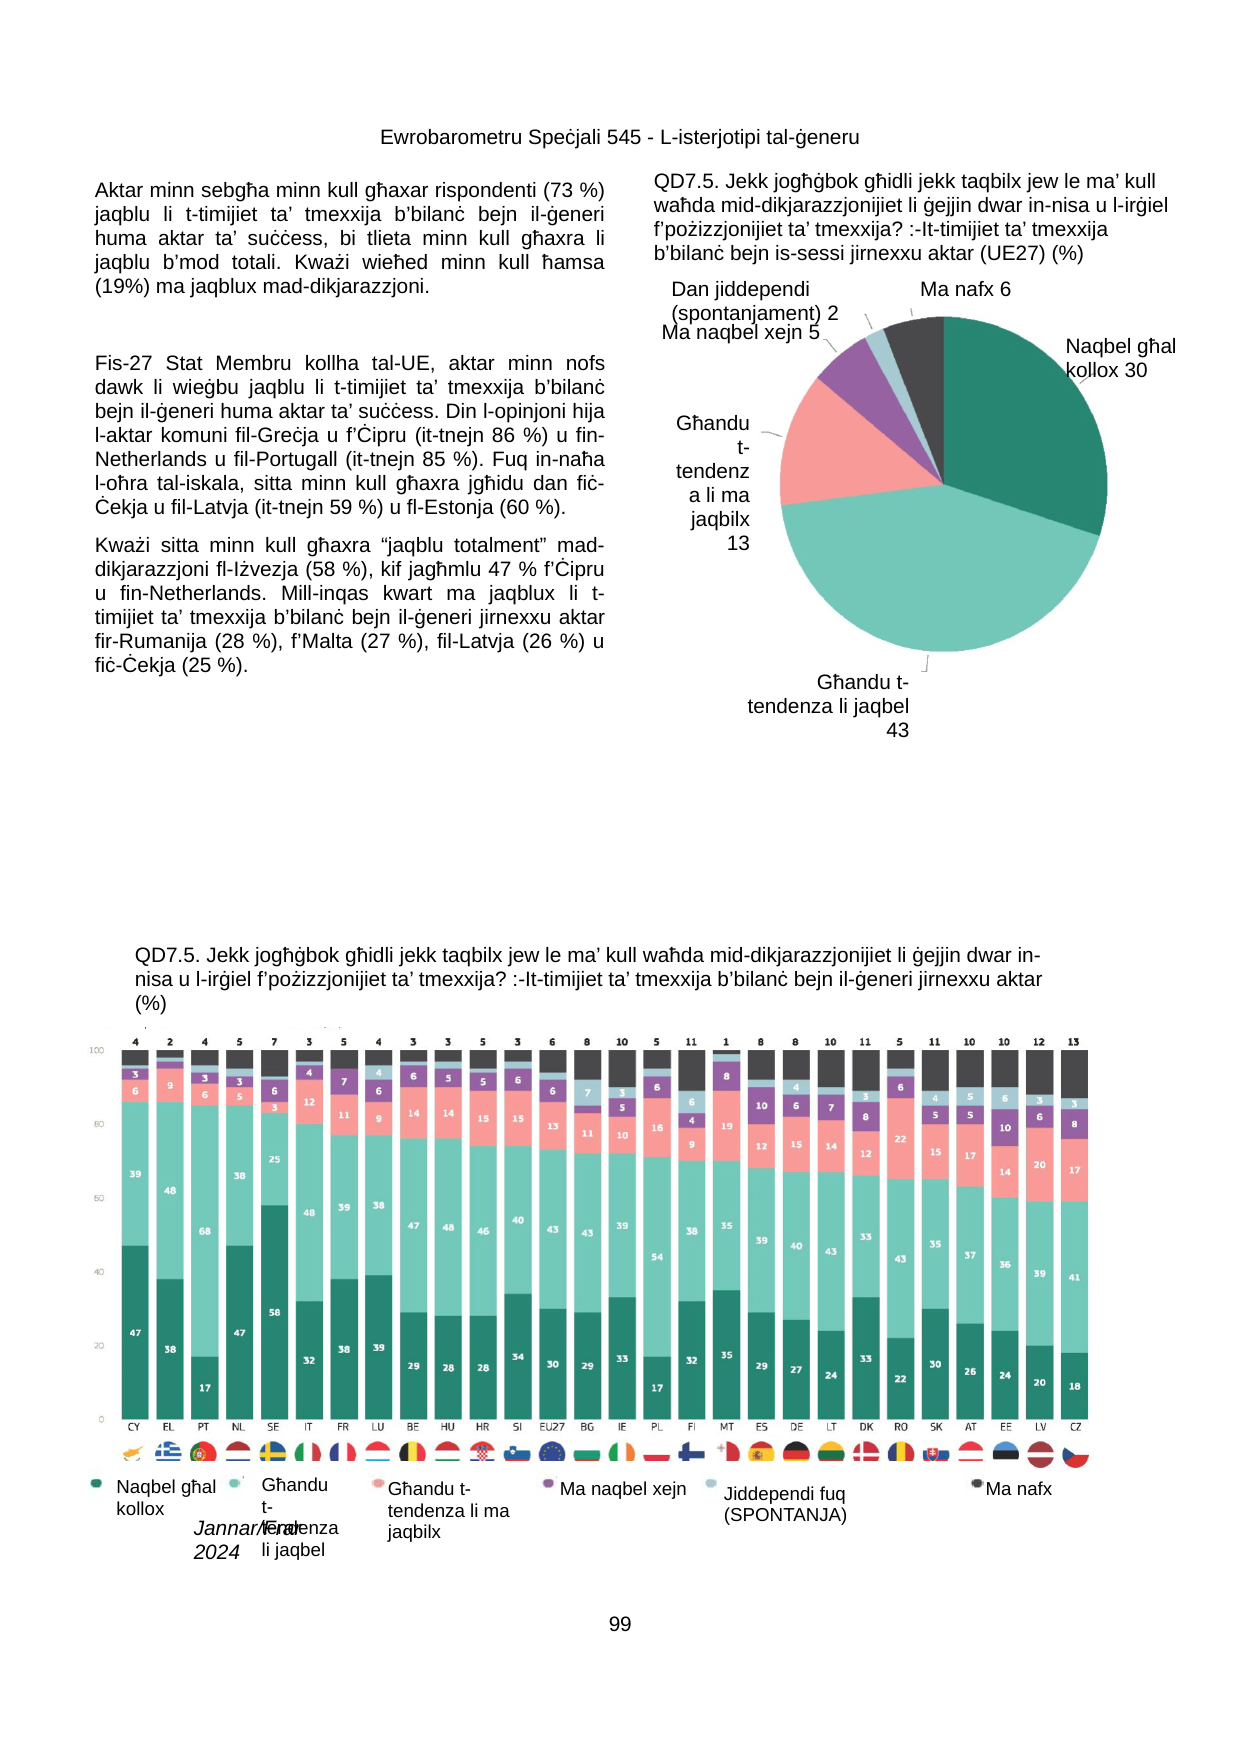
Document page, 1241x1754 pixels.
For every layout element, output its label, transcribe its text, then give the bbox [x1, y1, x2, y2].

text Fis-27 Stat Membru kollha tal-UE, aktar minn nofs dawk li wieġbu jaqblu li t-timijiet ta’ tmexxija b’bilanċ bejn il-ġeneri huma aktar ta’ suċċess. Din l-opinjoni hija l-aktar komuni fil-Greċja u f’Ċipru (it-tnejn 86 %) u fin-Netherlands u fil-Portugall (it-tnejn 85 %). Fuq in-naħa l-oħra tal-iskala, sitta minn kull għaxra jgħidu dan fiċ-Ċekja u fil-Latvja (it-tnejn 59 %) u fl-Estonja (60 %). [94, 351, 605, 519]
picture [1106, 343, 1112, 352]
picture [759, 308, 1112, 672]
text Aktar minn sebgħa minn kull għaxar rispondenti (73 %) jaqblu li t-timijiet ta’ tmexxija b’bilanċ bejn il-ġeneri huma aktar ta’ suċċess, bi tlieta minn kull għaxra li jaqblu b’mod totali. Kważi wieħed minn kull ħamsa (19%) ma jaqblux mad-dikjarazzjoni. [94, 178, 605, 298]
picture [78, 1027, 1095, 1498]
text Kważi sitta minn kull għaxra “jaqblu totalment” mad-dikjarazzjoni fl-Iżvezja (58 %), kif jagħmlu 47 % f’Ċipru u fin-Netherlands. Mill-inqas kwart ma jaqblux li t-timijiet ta’ tmexxija b’bilanċ bejn il-ġeneri jirnexxu aktar fir-Rumanija (28 %), f’Malta (27 %), fil-Latvja (26 %) u fiċ-Ċekja (25 %). [94, 533, 605, 677]
